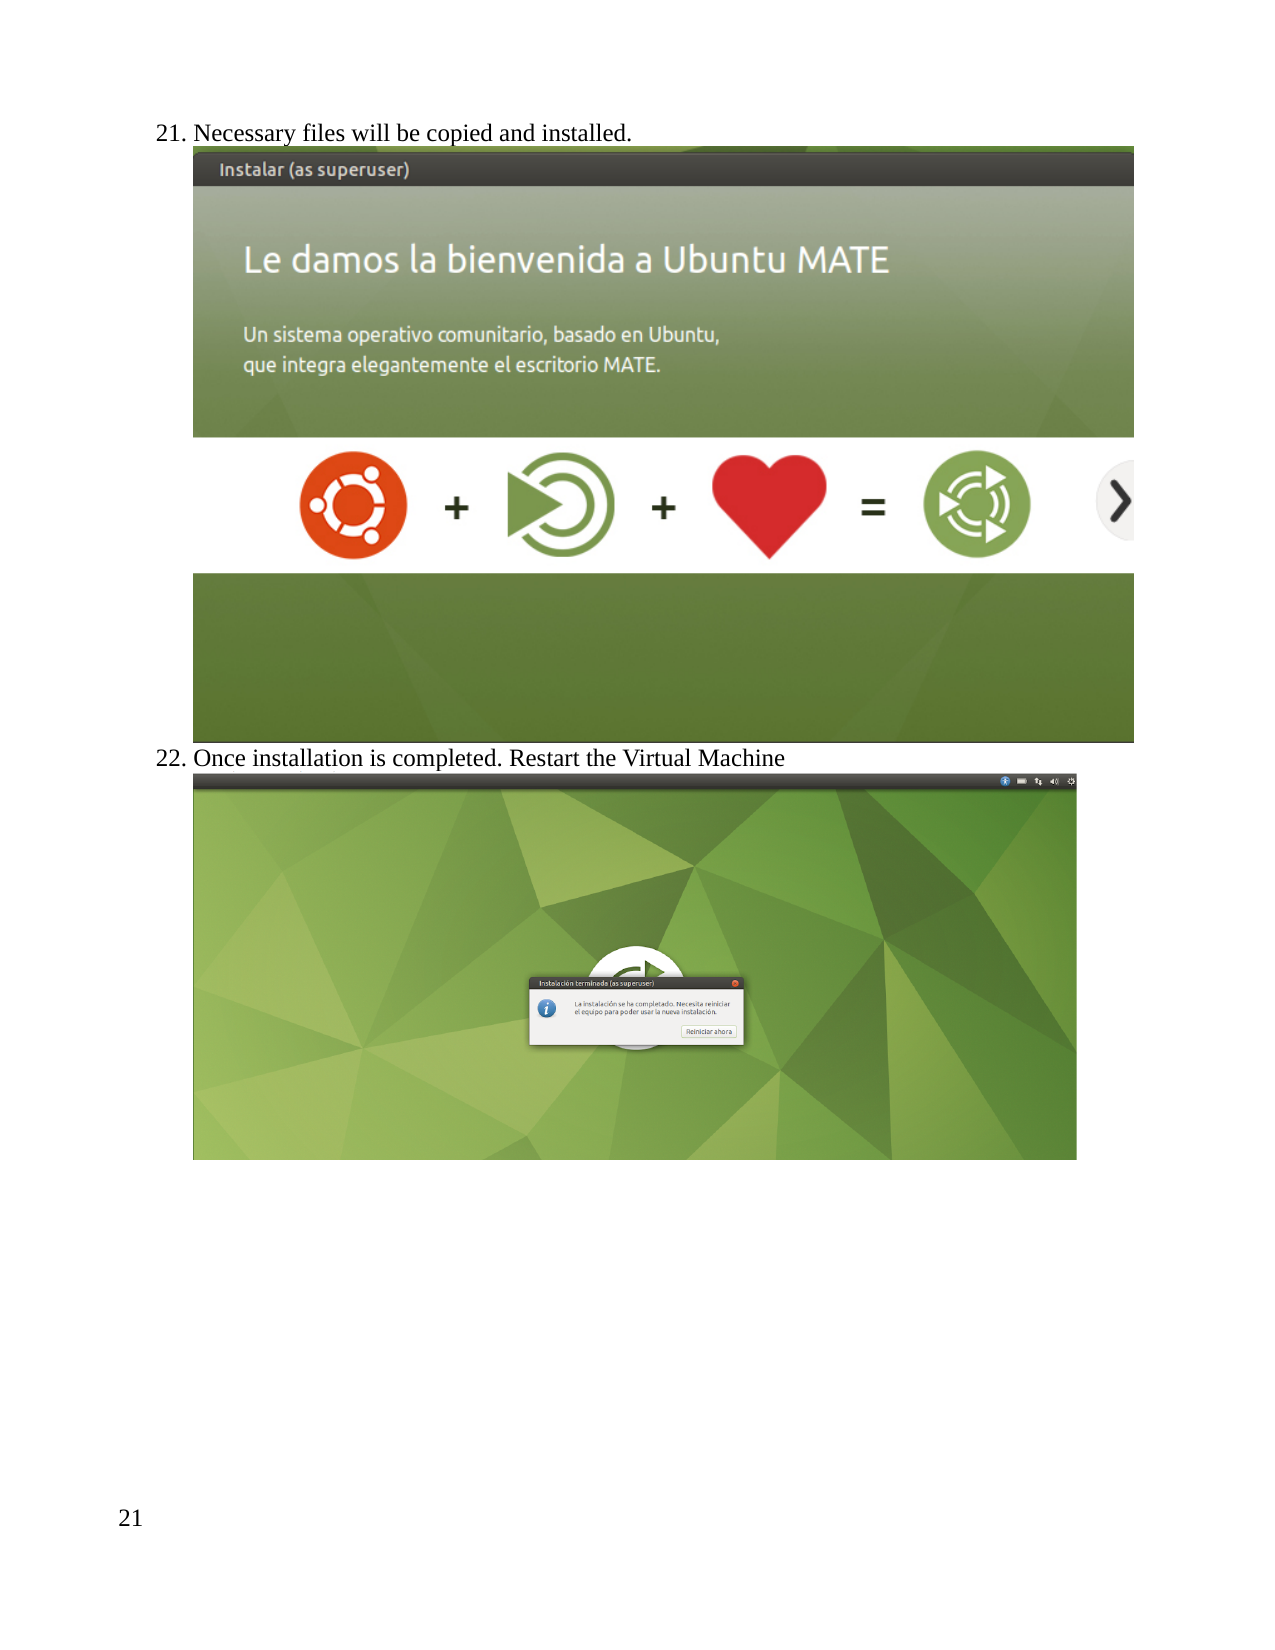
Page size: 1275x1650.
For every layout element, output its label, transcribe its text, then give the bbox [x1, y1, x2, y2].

picture [193, 146, 1134, 743]
list Once installation is completed. Restart the Virtual Machine [156, 743, 1157, 1159]
list Necessary files will be copied and installed. [156, 118, 1157, 146]
